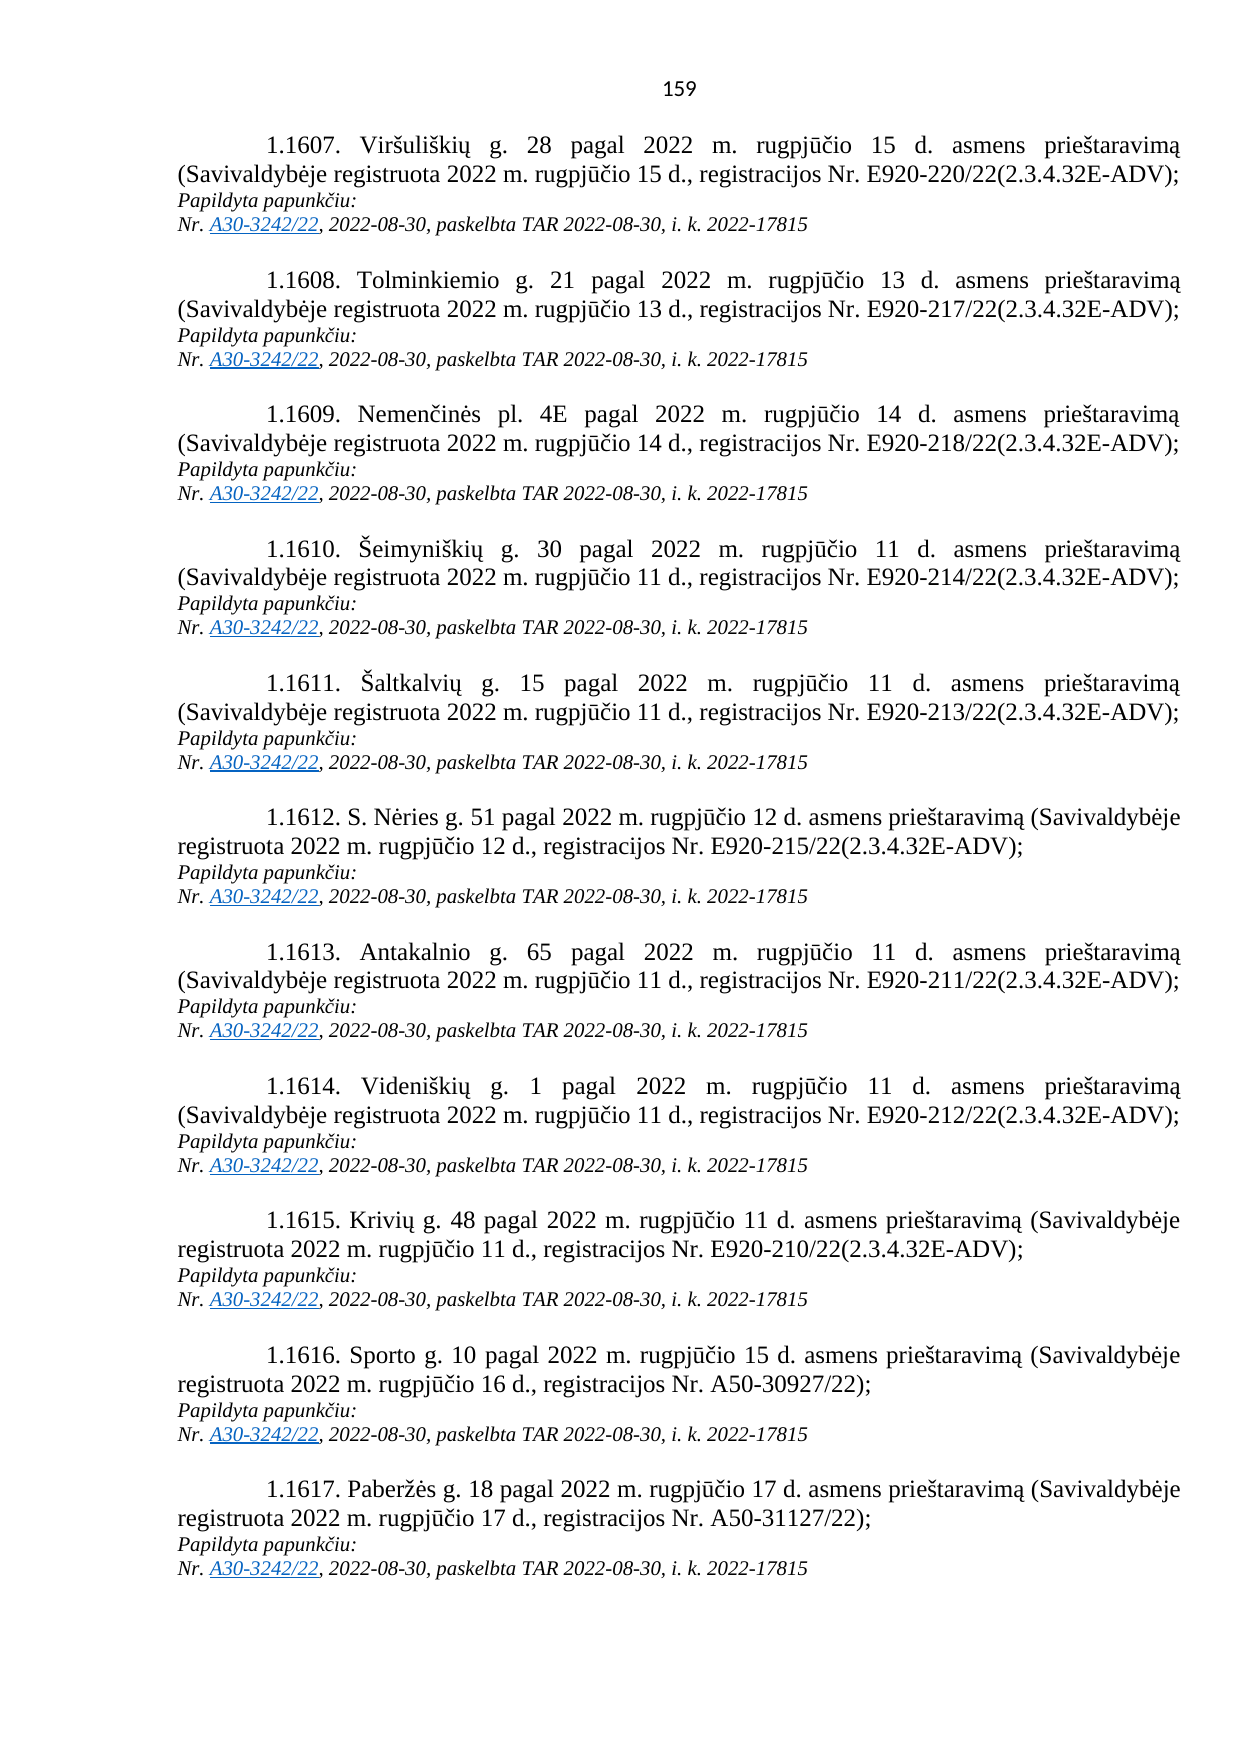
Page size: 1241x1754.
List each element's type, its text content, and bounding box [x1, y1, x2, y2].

text Nr. A30-3242/22, 2022-08-30, paskelbta TAR 2022-08-30, i. k. 2022-17815 [177, 1556, 1181, 1580]
text Papildyta papunkčiu: [177, 322, 1181, 347]
text Papildyta papunkčiu: [177, 860, 1181, 884]
text Papildyta papunkčiu: [177, 591, 1181, 615]
text 1.1610. Šeimyniškių g. 30 pagal 2022 m. rugpjūčio 11 d. asmens prieštaravimą (Savivaldybėje registruota 2022 m. rugpjūčio 11 d., registracijos Nr. E920-214/22(2.3.4.32E-ADV); [177, 534, 1181, 591]
text Papildyta papunkčiu: [177, 188, 1181, 212]
text Papildyta papunkčiu: [177, 1129, 1181, 1153]
text Nr. A30-3242/22, 2022-08-30, paskelbta TAR 2022-08-30, i. k. 2022-17815 [177, 481, 1181, 505]
text Papildyta papunkčiu: [177, 726, 1181, 750]
text Nr. A30-3242/22, 2022-08-30, paskelbta TAR 2022-08-30, i. k. 2022-17815 [177, 1422, 1181, 1446]
text Nr. A30-3242/22, 2022-08-30, paskelbta TAR 2022-08-30, i. k. 2022-17815 [177, 1018, 1181, 1042]
text Papildyta papunkčiu: [177, 1532, 1181, 1556]
text Nr. A30-3242/22, 2022-08-30, paskelbta TAR 2022-08-30, i. k. 2022-17815 [177, 615, 1181, 639]
text 1.1614. Videniškių g. 1 pagal 2022 m. rugpjūčio 11 d. asmens prieštaravimą (Savivaldybėje registruota 2022 m. rugpjūčio 11 d., registracijos Nr. E920-212/22(2.3.4.32E-ADV); [177, 1071, 1181, 1129]
text 1.1616. Sporto g. 10 pagal 2022 m. rugpjūčio 15 d. asmens prieštaravimą (Savivaldybėje registruota 2022 m. rugpjūčio 16 d., registracijos Nr. A50-30927/22); [177, 1340, 1181, 1397]
text Nr. A30-3242/22, 2022-08-30, paskelbta TAR 2022-08-30, i. k. 2022-17815 [177, 347, 1181, 371]
text Papildyta papunkčiu: [177, 1263, 1181, 1287]
text Papildyta papunkčiu: [177, 994, 1181, 1018]
text 1.1615. Krivių g. 48 pagal 2022 m. rugpjūčio 11 d. asmens prieštaravimą (Savivaldybėje registruota 2022 m. rugpjūčio 11 d., registracijos Nr. E920-210/22(2.3.4.32E-ADV); [177, 1206, 1181, 1263]
text 1.1617. Paberžės g. 18 pagal 2022 m. rugpjūčio 17 d. asmens prieštaravimą (Savivaldybėje registruota 2022 m. rugpjūčio 17 d., registracijos Nr. A50-31127/22); [177, 1474, 1181, 1532]
text 1.1607. Viršuliškių g. 28 pagal 2022 m. rugpjūčio 15 d. asmens prieštaravimą (Savivaldybėje registruota 2022 m. rugpjūčio 15 d., registracijos Nr. E920-220/22(2.3.4.32E-ADV); [177, 131, 1181, 188]
text 1.1611. Šaltkalvių g. 15 pagal 2022 m. rugpjūčio 11 d. asmens prieštaravimą (Savivaldybėje registruota 2022 m. rugpjūčio 11 d., registracijos Nr. E920-213/22(2.3.4.32E-ADV); [177, 668, 1181, 726]
text 1.1612. S. Nėries g. 51 pagal 2022 m. rugpjūčio 12 d. asmens prieštaravimą (Savivaldybėje registruota 2022 m. rugpjūčio 12 d., registracijos Nr. E920-215/22(2.3.4.32E-ADV); [177, 802, 1181, 860]
text Papildyta papunkčiu: [177, 1397, 1181, 1422]
text 1.1613. Antakalnio g. 65 pagal 2022 m. rugpjūčio 11 d. asmens prieštaravimą (Savivaldybėje registruota 2022 m. rugpjūčio 11 d., registracijos Nr. E920-211/22(2.3.4.32E-ADV); [177, 937, 1181, 994]
text Nr. A30-3242/22, 2022-08-30, paskelbta TAR 2022-08-30, i. k. 2022-17815 [177, 1153, 1181, 1177]
text Nr. A30-3242/22, 2022-08-30, paskelbta TAR 2022-08-30, i. k. 2022-17815 [177, 884, 1181, 908]
text Nr. A30-3242/22, 2022-08-30, paskelbta TAR 2022-08-30, i. k. 2022-17815 [177, 212, 1181, 236]
text 1.1609. Nemenčinės pl. 4E pagal 2022 m. rugpjūčio 14 d. asmens prieštaravimą (Savivaldybėje registruota 2022 m. rugpjūčio 14 d., registracijos Nr. E920-218/22(2.3.4.32E-ADV); [177, 399, 1181, 457]
text Nr. A30-3242/22, 2022-08-30, paskelbta TAR 2022-08-30, i. k. 2022-17815 [177, 1287, 1181, 1311]
text Nr. A30-3242/22, 2022-08-30, paskelbta TAR 2022-08-30, i. k. 2022-17815 [177, 750, 1181, 774]
text Papildyta papunkčiu: [177, 457, 1181, 481]
text 1.1608. Tolminkiemio g. 21 pagal 2022 m. rugpjūčio 13 d. asmens prieštaravimą (Savivaldybėje registruota 2022 m. rugpjūčio 13 d., registracijos Nr. E920-217/22(2.3.4.32E-ADV); [177, 265, 1181, 322]
